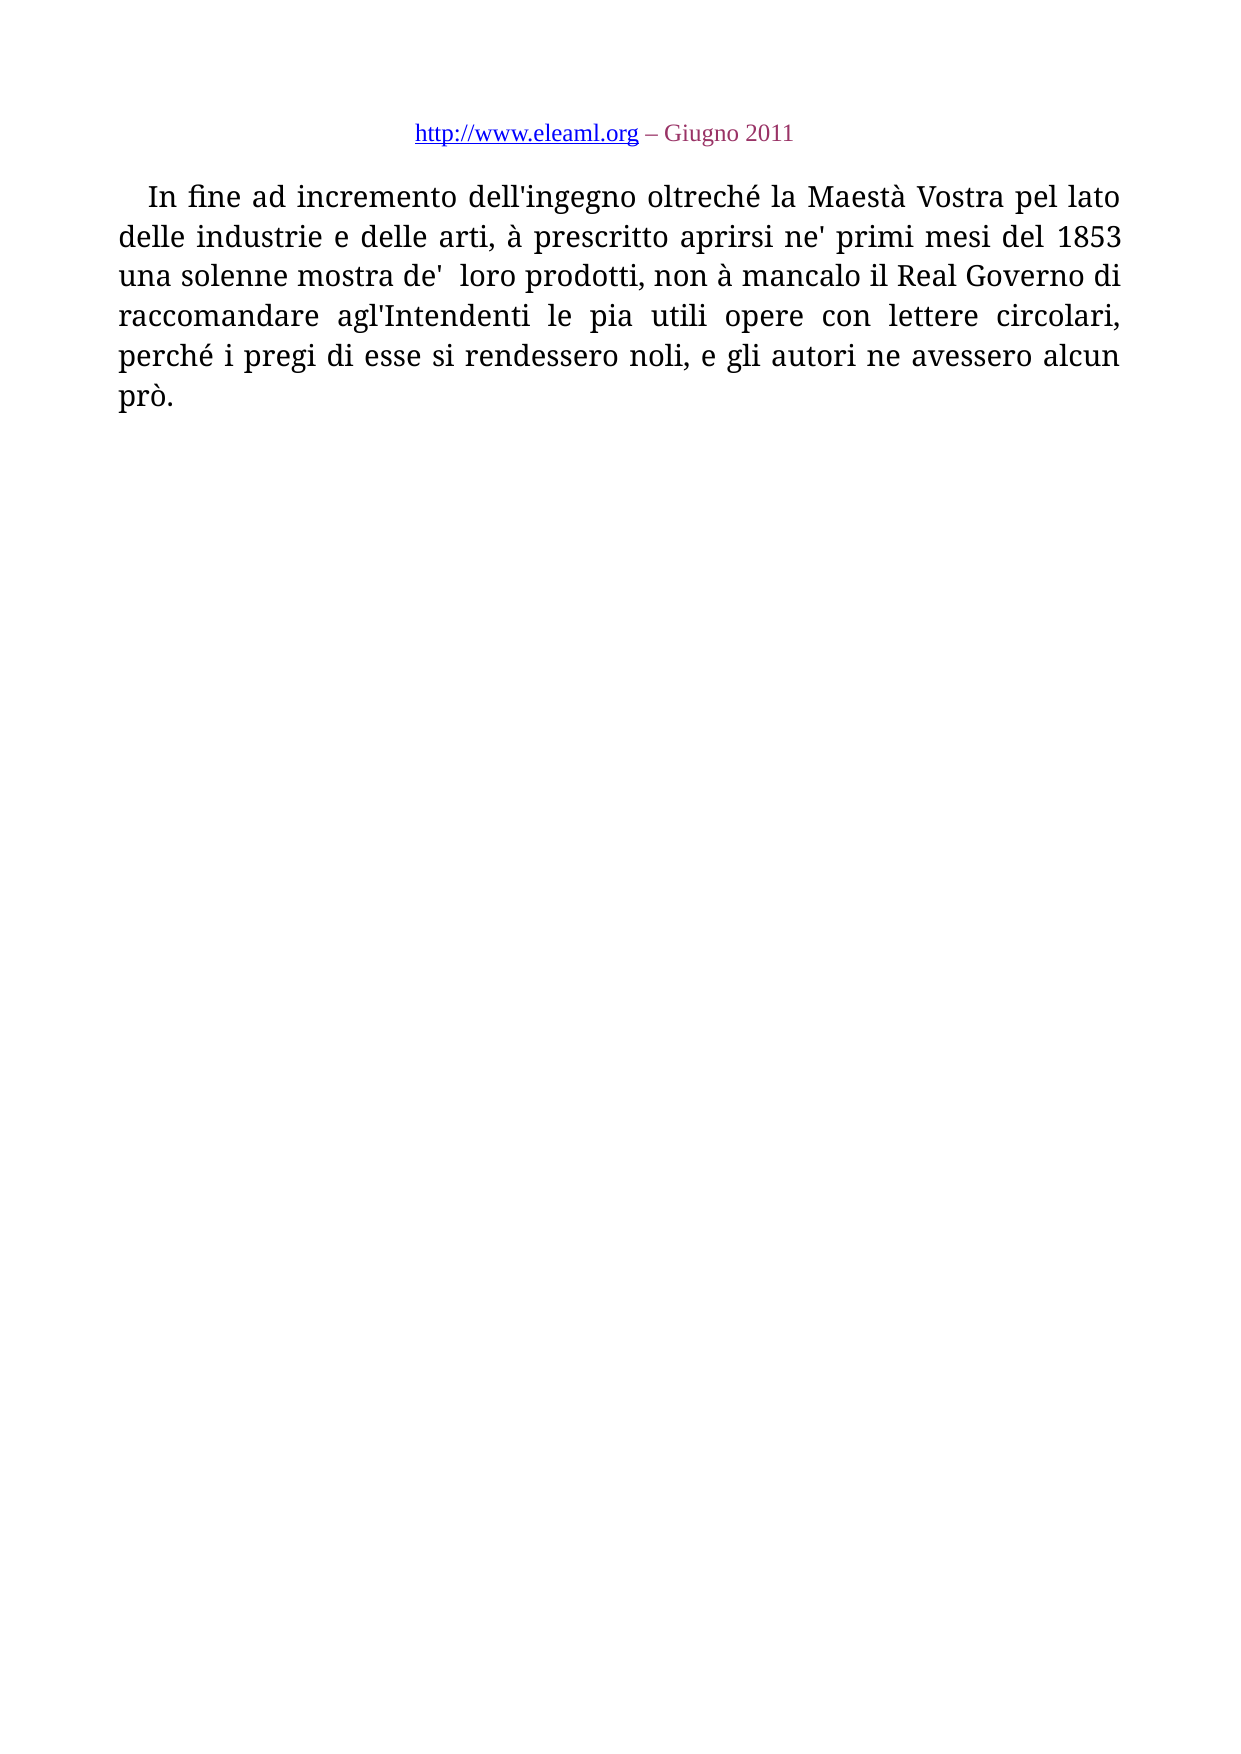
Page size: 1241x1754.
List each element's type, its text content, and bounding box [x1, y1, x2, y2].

text In fine ad incremento dell'ingegno oltreché la Maestà Vostra pel lato delle industrie e delle arti, à prescritto aprirsi ne' primi mesi del 1853 una solenne mostra de' loro prodotti, non à mancalo il Real Governo di raccomandare agl'Intendenti le pia utili opere con lettere circolari, perché i pregi di esse si rendessero noli, e gli autori ne avessero alcun prò. [118, 176, 1122, 414]
